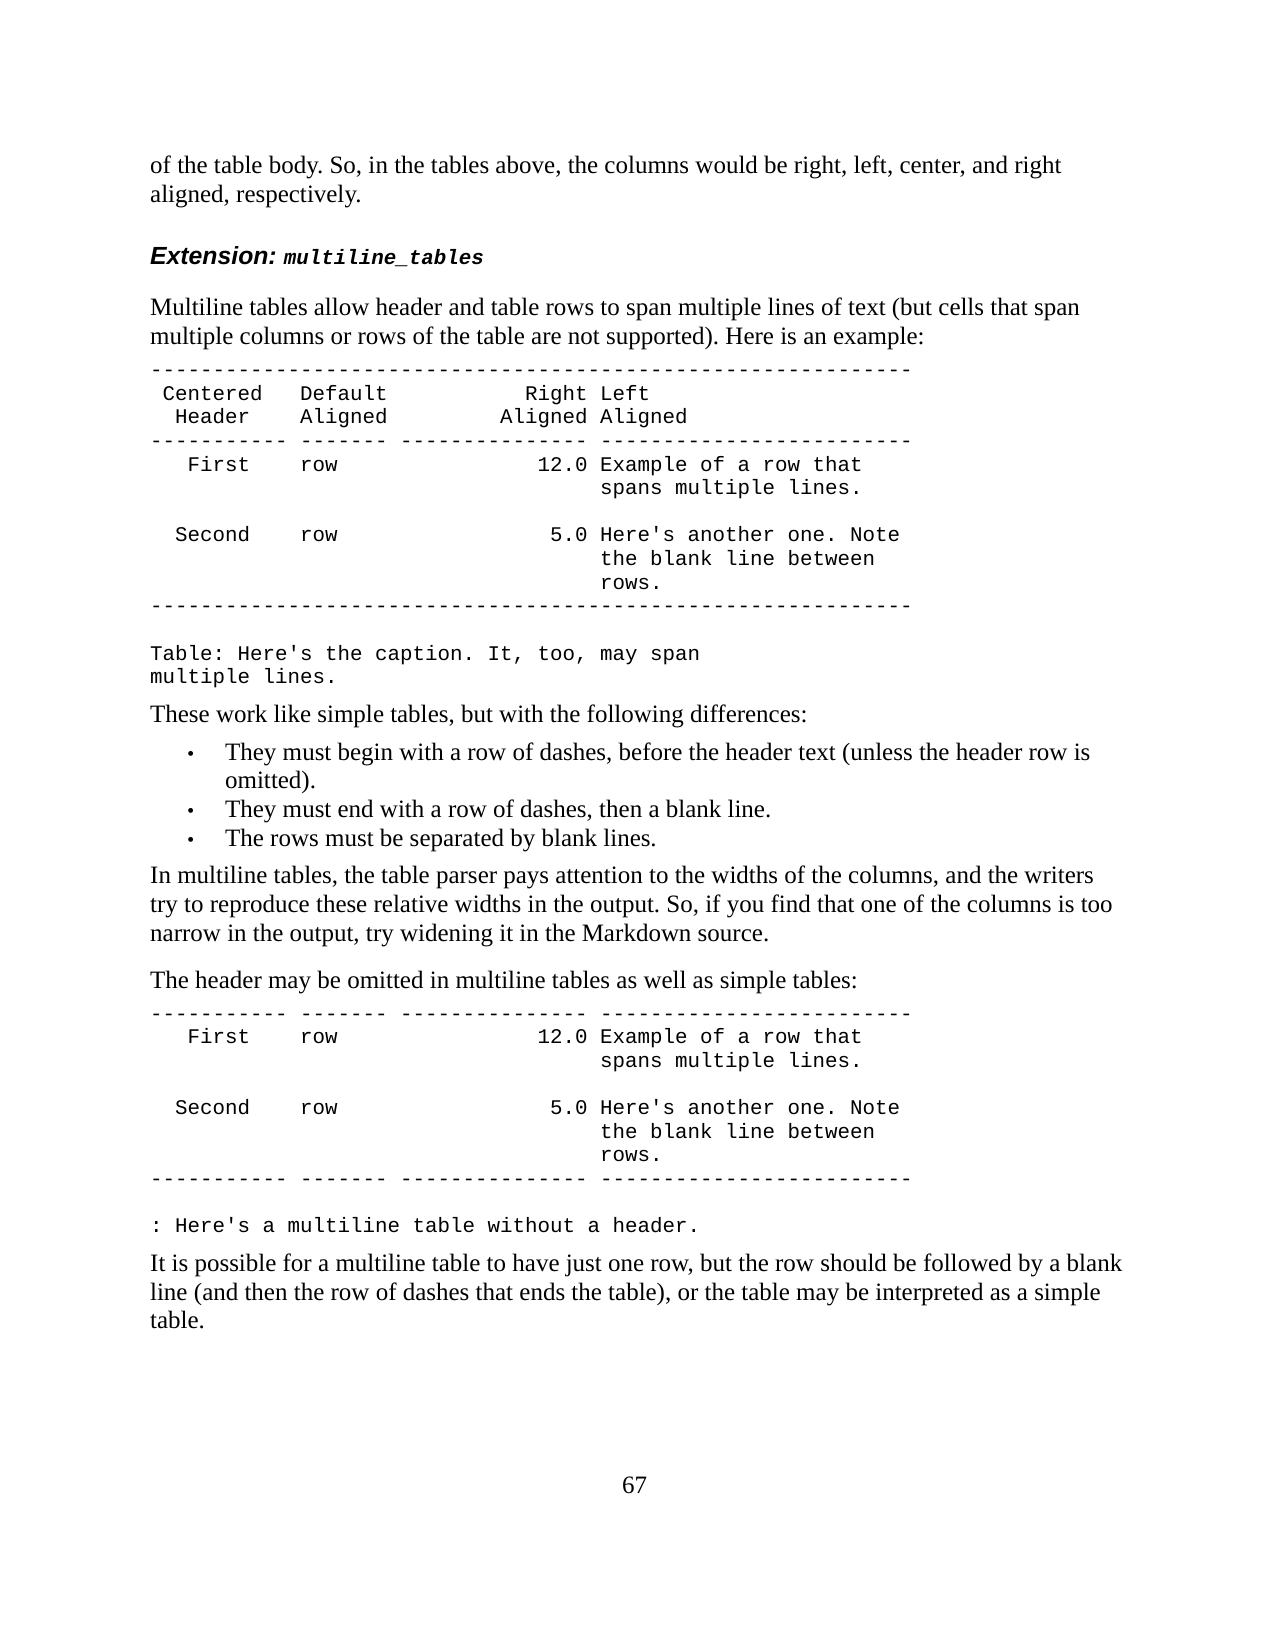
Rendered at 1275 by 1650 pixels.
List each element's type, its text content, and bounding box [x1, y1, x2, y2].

list They must begin with a row of dashes, before the header text (unless the header row is omitted). [187, 737, 1125, 794]
text First row 12.0 Example of a row that [150, 1026, 1125, 1050]
text The header may be omitted in multiline tables as well as simple tables: [150, 965, 1125, 993]
text Second row 5.0 Here's another one. Note [150, 524, 1125, 548]
text rows. [150, 1144, 1125, 1168]
text Multiline tables allow header and table rows to span multiple lines of text (but cells that span multiple columns or rows of the table are not supported). Here is an example: [150, 292, 1125, 350]
text ------------------------------------------------------------- [150, 359, 1125, 383]
text ----------- ------- --------------- ------------------------- [150, 430, 1125, 453]
text Centered Default Right Left [150, 383, 1125, 406]
text First row 12.0 Example of a row that [150, 453, 1125, 477]
text the blank line between [150, 1121, 1125, 1144]
text These work like simple tables, but with the following differences: [150, 699, 1125, 728]
text It is possible for a multiline table to have just one row, but the row should be followed by a blank line (and then the row of dashes that ends the table), or the table may be interpreted as a simple table. [150, 1248, 1125, 1334]
text : Here's a multiline table without a header. [150, 1215, 1125, 1239]
text Header Aligned Aligned Aligned [150, 406, 1125, 430]
text In multiline tables, the table parser pays attention to the widths of the columns, and the writers try to reproduce these relative widths in the output. So, if you find that one of the columns is too narrow in the output, try widening it in the Markdown source. [150, 861, 1125, 947]
text ------------------------------------------------------------- [150, 595, 1125, 619]
text rows. [150, 572, 1125, 595]
text ----------- ------- --------------- ------------------------- [150, 1002, 1125, 1026]
text multiple lines. [150, 666, 1125, 690]
text spans multiple lines. [150, 1050, 1125, 1073]
text ----------- ------- --------------- ------------------------- [150, 1168, 1125, 1192]
text spans multiple lines. [150, 477, 1125, 501]
list The rows must be separated by blank lines. [187, 823, 1125, 852]
text Second row 5.0 Here's another one. Note [150, 1097, 1125, 1121]
subtitle Extension: multiline_tables [150, 241, 1125, 271]
text of the table body. So, in the tables above, the columns would be right, left, center, and right aligned, respectively. [150, 150, 1125, 207]
list They must end with a row of dashes, then a blank line. [187, 794, 1125, 823]
text Table: Here's the caption. It, too, may span [150, 643, 1125, 666]
text the blank line between [150, 548, 1125, 572]
